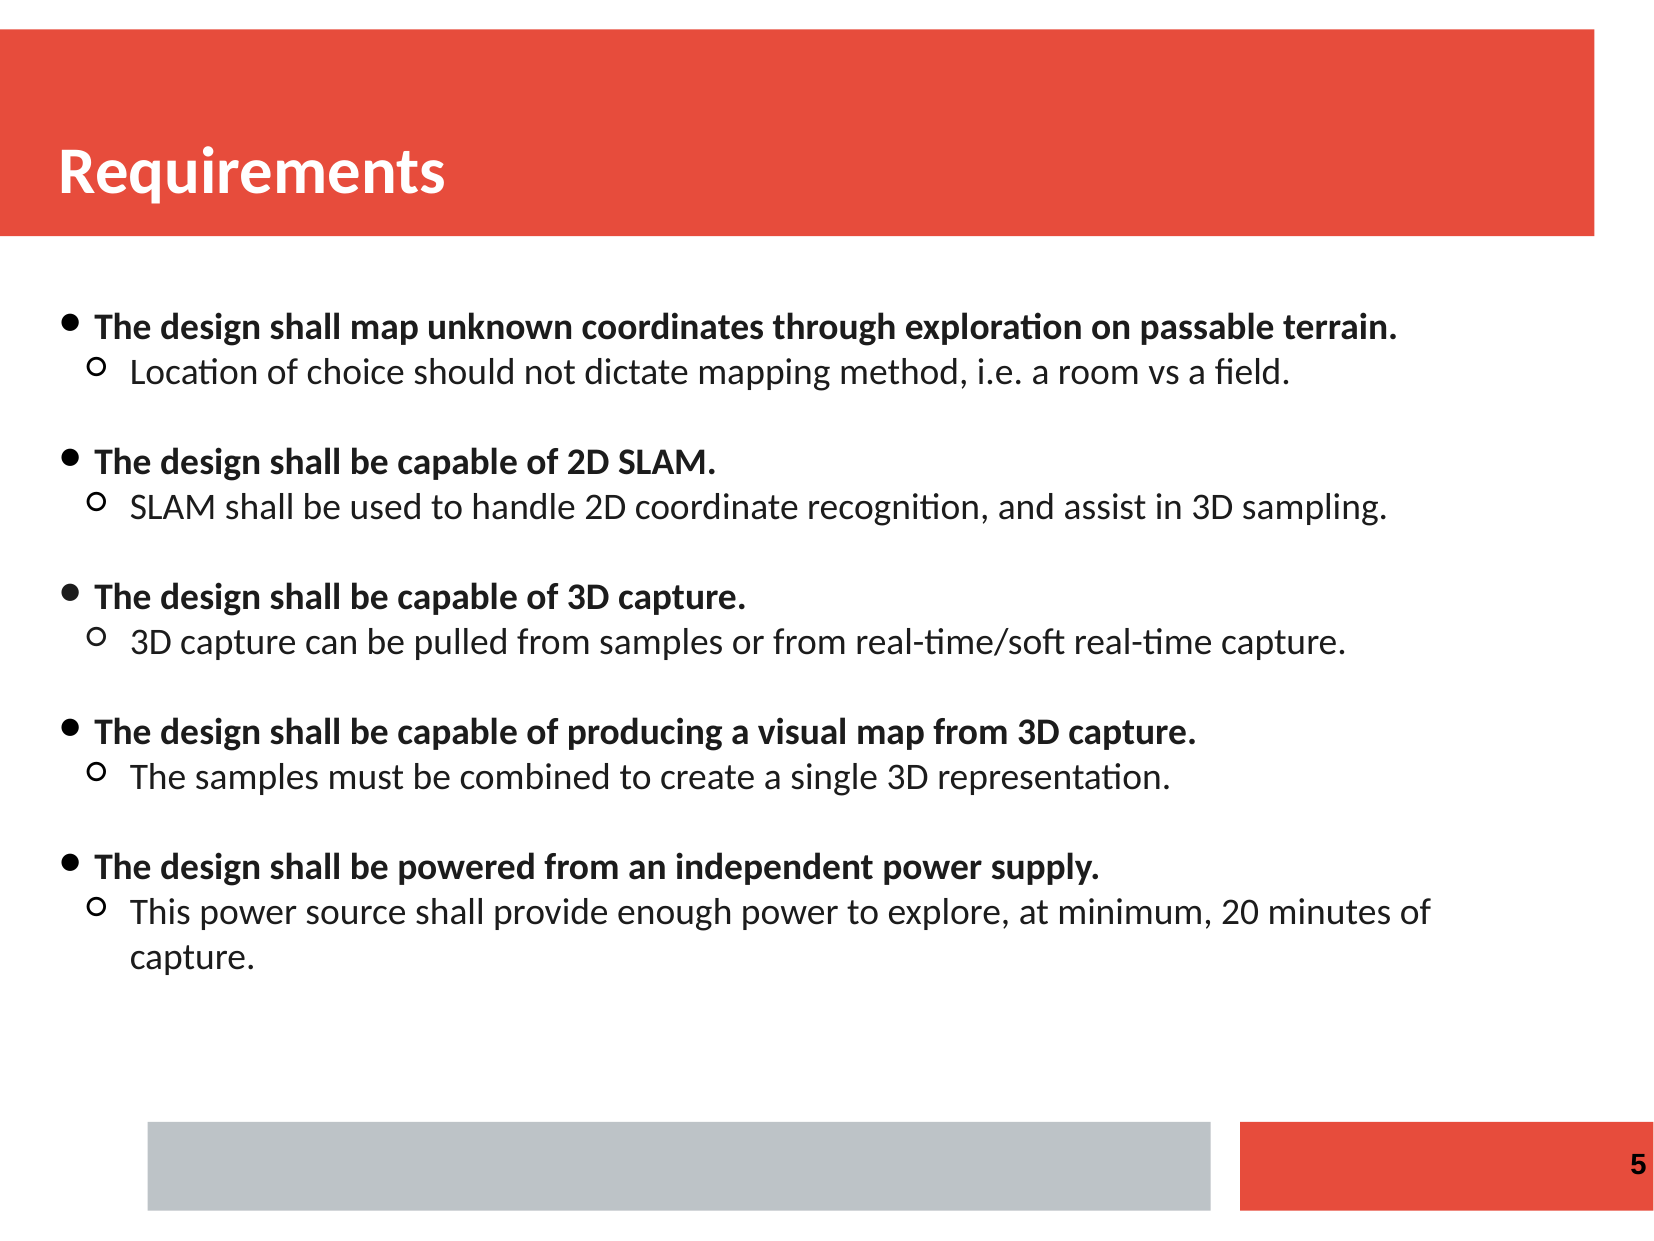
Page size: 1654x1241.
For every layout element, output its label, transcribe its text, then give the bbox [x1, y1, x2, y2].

text_box The design shall map unknown coordinates through exploration on passable terrain. Location of choice should not dictate mapping method, i.e. a room vs a field. The design shall be capable of 2D SLAM. SLAM shall be used to handle 2D coordinate recognition, and assist in 3D sampling. The design shall be capable of 3D capture. 3D capture can be pulled from samples or from real-time/soft real-time capture. The design shall be capable of producing a visual map from 3D capture. The samples must be combined to create a single 3D representation. The design shall be powered from an independent power supply. This power source shall provide enough power to explore, at minimum, 20 minutes of capture. [58, 301, 1565, 1070]
text_box Requirements [58, 58, 1595, 207]
slide_number [1547, 1145, 1647, 1241]
